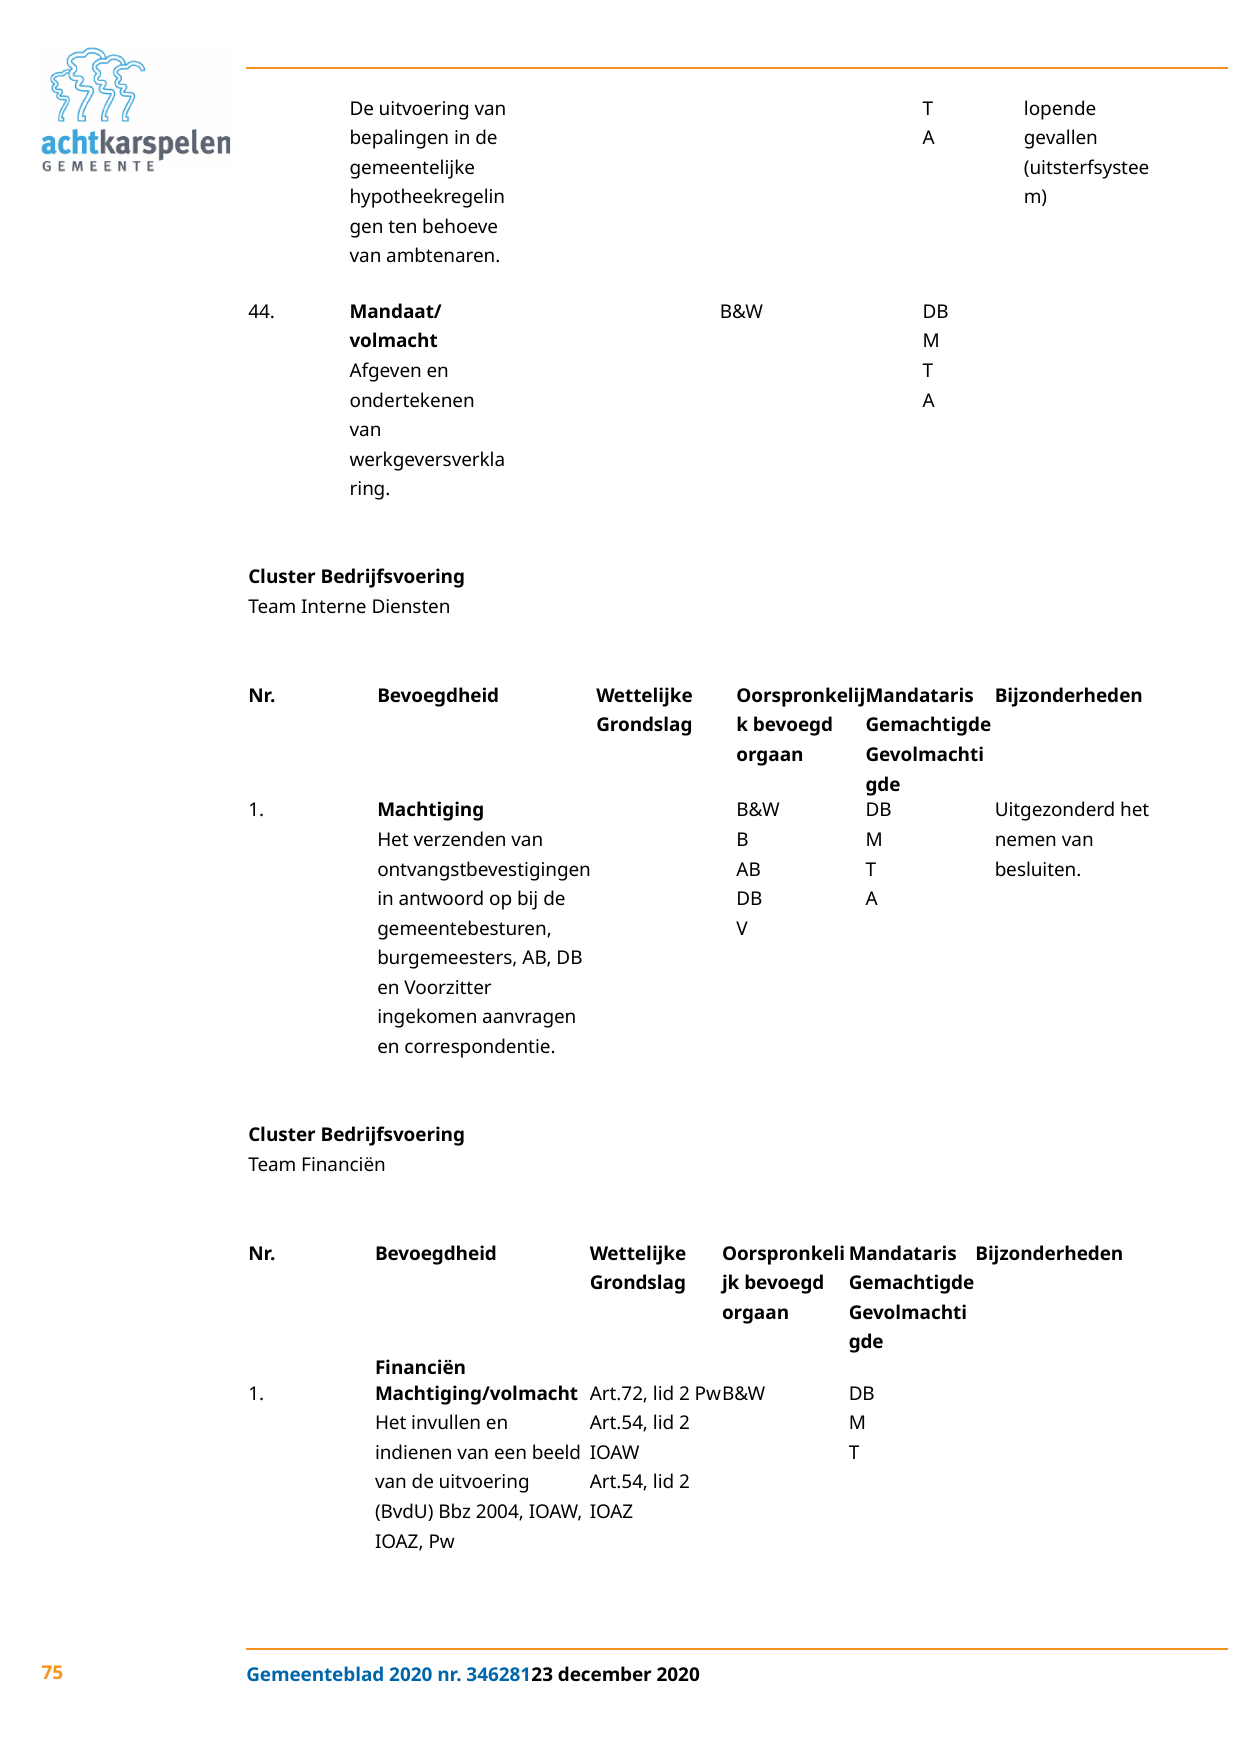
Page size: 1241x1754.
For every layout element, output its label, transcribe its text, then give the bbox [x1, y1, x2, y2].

table_header Bijzonderheden [995, 682, 1152, 797]
table_cell 1. [248, 1380, 375, 1554]
table_cell B&W B AB DB V [736, 797, 865, 1059]
table_header Nr. [248, 1240, 375, 1354]
text Team Interne Diensten [248, 593, 1152, 619]
text Team Financiën [248, 1151, 1152, 1177]
table_header Oorspronkelijk bevoegd orgaan [736, 682, 865, 797]
table_cell De uitvoering van bepalingen in de gemeentelijke hypotheekregelingen ten behoeve van ambtenaren. [349, 95, 508, 298]
table_cell DB M T [849, 1380, 975, 1554]
table_header Wettelijke Grondslag [590, 1240, 722, 1354]
table_cell [508, 298, 719, 501]
table_header Wettelijke Grondslag [596, 682, 736, 797]
table_cell [1024, 298, 1152, 501]
table_cell DB M T A [865, 797, 994, 1059]
table_cell Uitgezonderd het nemen van besluiten. [995, 797, 1152, 1059]
table_cell B&W [720, 298, 922, 501]
table_cell [720, 95, 922, 298]
table_cell 1. [248, 797, 377, 1059]
table_header Bevoegdheid [377, 682, 596, 797]
table_cell DB M T A [923, 298, 1024, 501]
table_cell lopende gevallen (uitsterfsysteem) [1024, 95, 1152, 298]
table_cell B&W [722, 1380, 848, 1554]
table_header Mandataris Gemachtigde Gevolmachtigde [865, 682, 994, 797]
text Cluster Bedrijfsvoering [248, 564, 1152, 589]
table_cell Art.72, lid 2 Pw Art.54, lid 2 IOAW Art.54, lid 2 IOAZ [590, 1380, 722, 1554]
table_cell Machtiging/volmacht Het invullen en indienen van een beeld van de uitvoering (BvdU) Bbz 2004, IOAW, IOAZ, Pw [375, 1380, 589, 1554]
table_cell Financiën [375, 1354, 1152, 1380]
table_header Bijzonderheden [975, 1240, 1152, 1354]
table_header Nr. [248, 682, 377, 797]
table_cell Mandaat/volmacht Afgeven en ondertekenen van werkgeversverklaring. [349, 298, 508, 501]
table_cell Machtiging Het verzenden van ontvangstbevestigingen in antwoord op bij de gemeentebesturen, burgemeesters, AB, DB en Voorzitter ingekomen aanvragen en correspondentie. [377, 797, 596, 1059]
table_header Mandataris Gemachtigde Gevolmachtigde [849, 1240, 975, 1354]
text Cluster Bedrijfsvoering [248, 1121, 1152, 1147]
table_cell [248, 95, 349, 298]
picture [41, 47, 231, 172]
table_cell [975, 1380, 1152, 1554]
table_cell [508, 95, 719, 298]
table_header Bevoegdheid [375, 1240, 589, 1354]
table_cell [596, 797, 736, 1059]
table_cell 44. [248, 298, 349, 501]
table_cell T A [923, 95, 1024, 298]
table_cell [248, 1354, 375, 1380]
table_header Oorspronkelijk bevoegd orgaan [722, 1240, 848, 1354]
